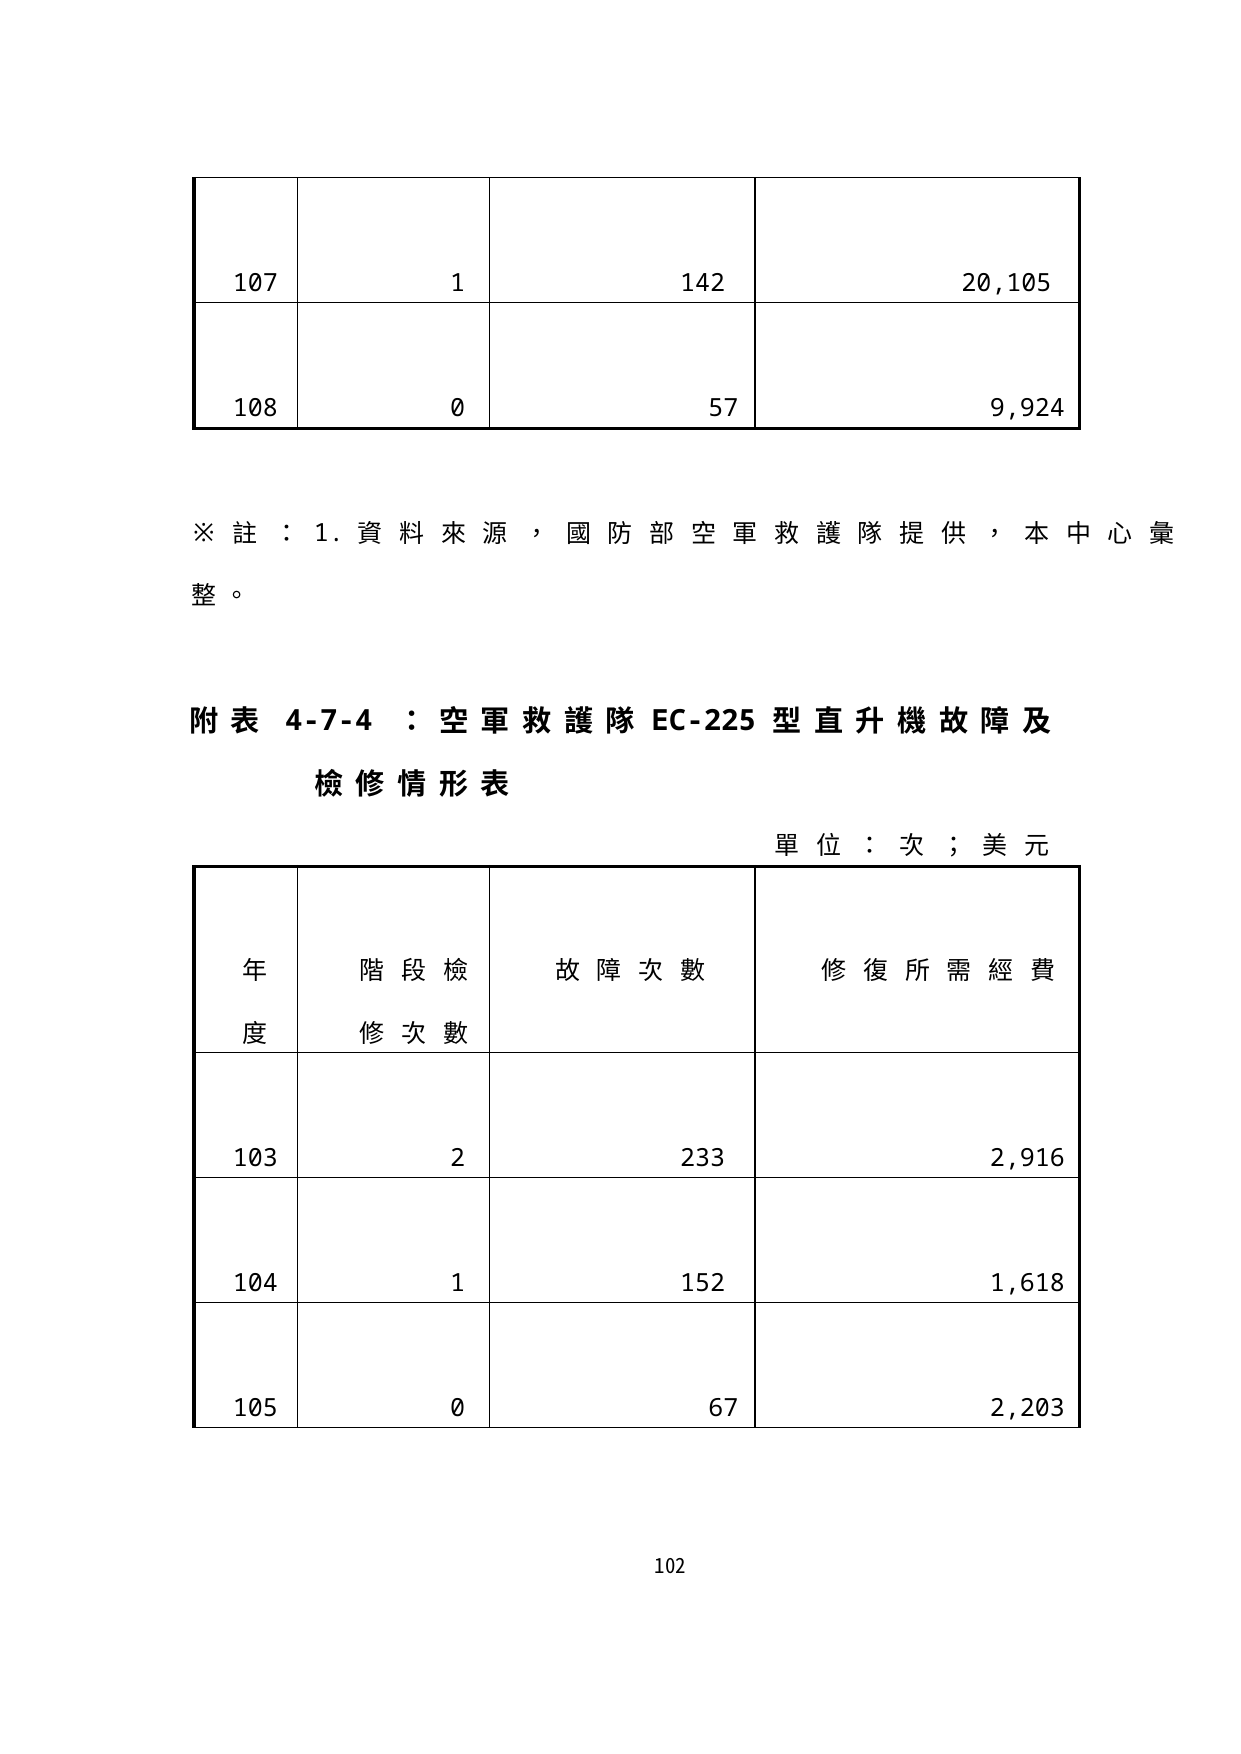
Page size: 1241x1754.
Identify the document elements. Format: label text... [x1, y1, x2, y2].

table_header 階段檢修次數 [298, 868, 489, 1052]
table_cell 103 [196, 1053, 297, 1177]
table_header 故障次數 [490, 868, 754, 1052]
table_cell 107 [196, 178, 297, 302]
table_cell 2 [298, 1053, 489, 1177]
table_cell 67 [490, 1303, 754, 1427]
table_cell 0 [298, 1303, 489, 1427]
table_cell 2,916 [756, 1053, 1078, 1177]
text 附表4-7-4：空軍救護隊EC-225型直升機故障及檢修情形表 [183, 677, 1058, 802]
table_cell 1,618 [756, 1178, 1078, 1302]
table_cell 152 [490, 1178, 754, 1302]
table_cell 105 [196, 1303, 297, 1427]
text 單位：次；美元 [242, 802, 1058, 865]
table_cell 142 [490, 178, 754, 302]
table_cell 2,203 [756, 1303, 1078, 1427]
table_cell 20,105 [756, 178, 1078, 302]
table_cell 108 [196, 303, 297, 427]
table_header 年度 [196, 868, 297, 1052]
table_header 修復所需經費 [756, 868, 1078, 1052]
text ※註：1.資料來源，國防部空軍救護隊提供，本中心彙整。 [183, 490, 1201, 615]
table_cell 233 [490, 1053, 754, 1177]
table_cell 1 [298, 1178, 489, 1302]
table_cell 0 [298, 303, 489, 427]
table_cell 9,924 [756, 303, 1078, 427]
table_cell 1 [298, 178, 489, 302]
table_cell 57 [490, 303, 754, 427]
table_cell 104 [196, 1178, 297, 1302]
